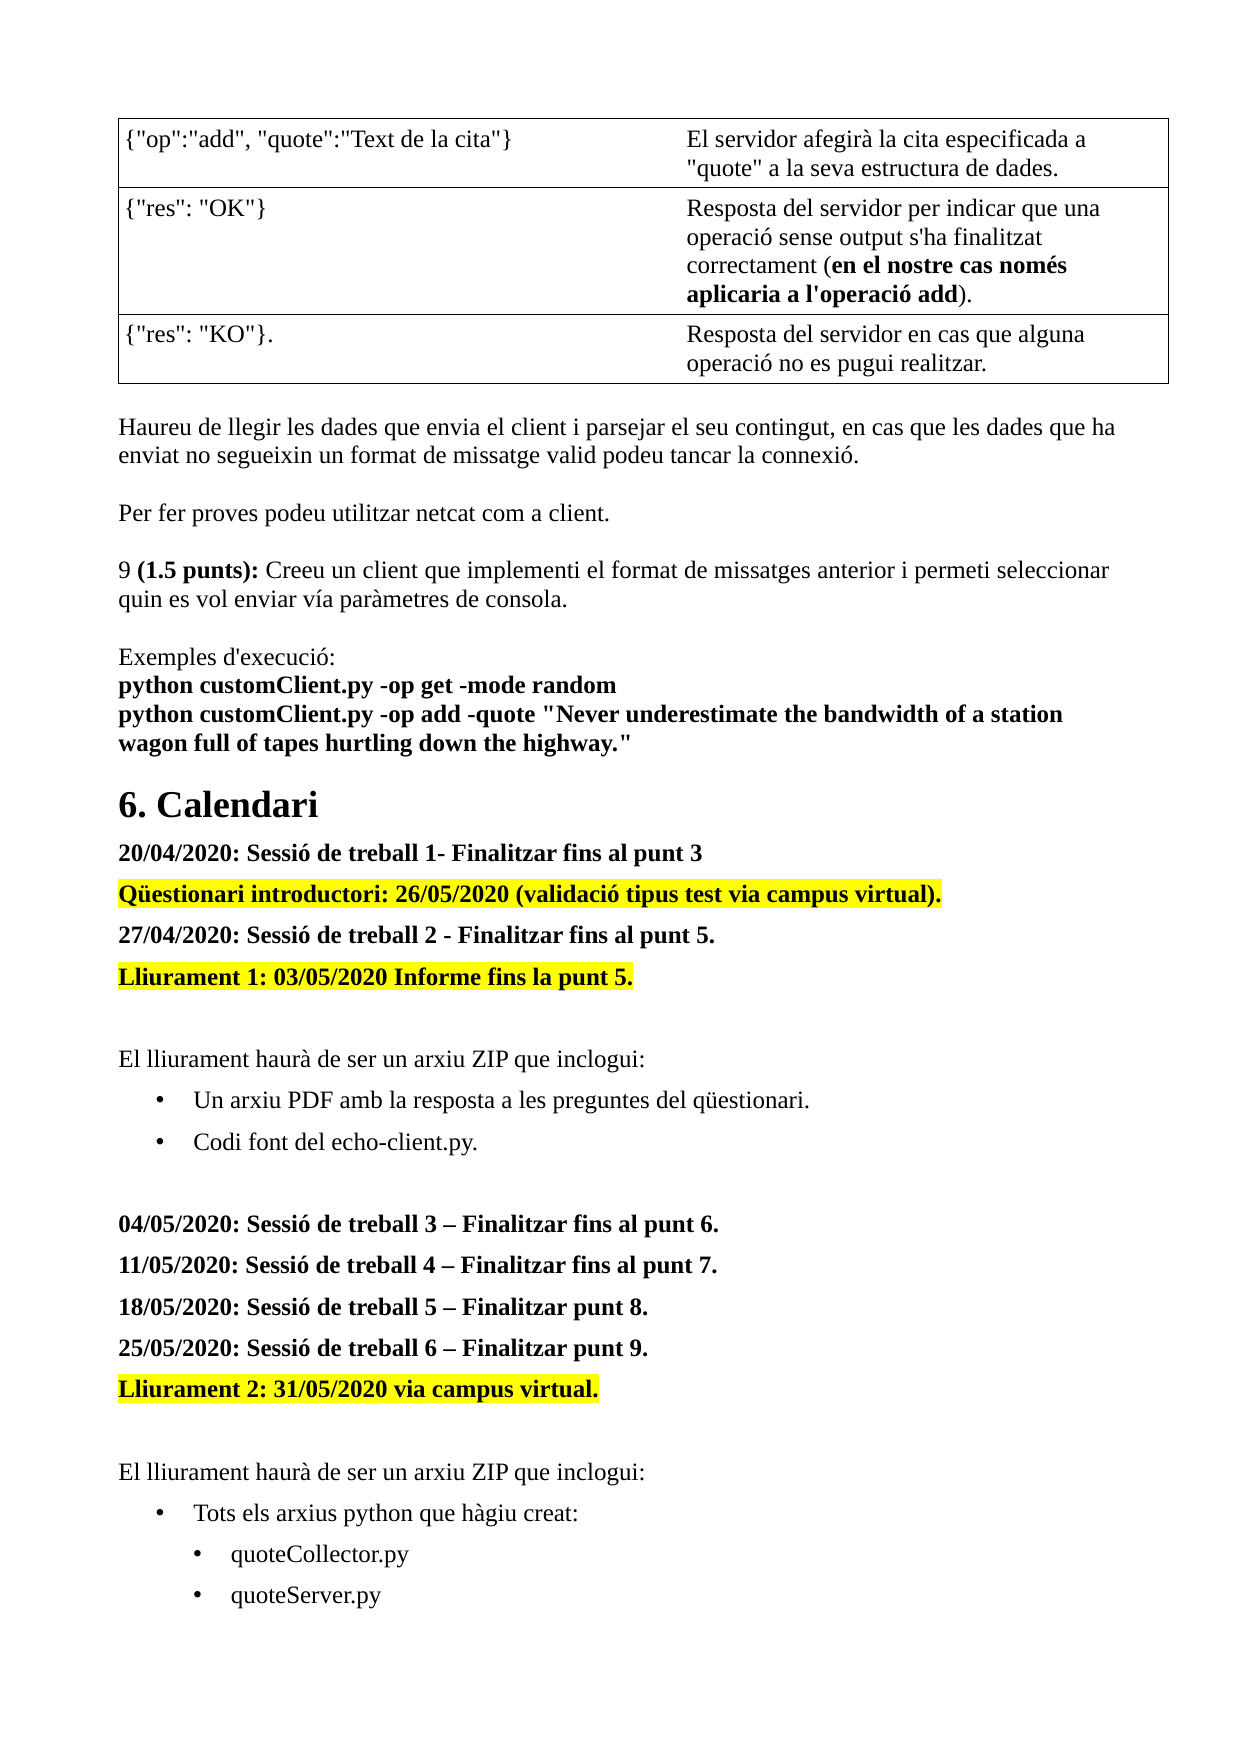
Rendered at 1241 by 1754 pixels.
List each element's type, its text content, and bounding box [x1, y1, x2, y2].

text 20/04/2020: Sessió de treball 1- Finalitzar fins al punt 3 [118, 838, 1122, 867]
table_cell {"res": "OK"} [119, 188, 681, 314]
subtitle 6. Calendari [118, 782, 1122, 825]
text python customClient.py -op get -mode random [118, 670, 1122, 699]
table_cell {"op":"add", "quote":"Text de la cita"} [119, 119, 681, 187]
text Lliurament 2: 31/05/2020 via campus virtual. [118, 1374, 1122, 1403]
text Qüestionari introductori: 26/05/2020 (validació tipus test via campus virtual). [118, 879, 1122, 908]
text 18/05/2020: Sessió de treball 5 – Finalitzar punt 8. [118, 1292, 1122, 1320]
list Un arxiu PDF amb la resposta a les preguntes del qüestionari. [156, 1085, 1122, 1114]
text Haureu de llegir les dades que envia el client i parsejar el seu contingut, en cas que les dades que ha enviat no segueixin un format de missatge valid podeu tancar la connexió. [118, 412, 1122, 469]
list quoteCollector.py [193, 1539, 1122, 1568]
table_cell Resposta del servidor per indicar que una operació sense output s'ha finalitzat correctament (en el nostre cas només aplicaria a l'operació add). [681, 188, 1168, 314]
text Lliurament 1: 03/05/2020 Informe fins la punt 5. [118, 962, 1122, 990]
list Tots els arxius python que hàgiu creat: [156, 1498, 1122, 1527]
text Per fer proves podeu utilitzar netcat com a client. [118, 498, 1122, 527]
text python customClient.py -op add -quote "Never underestimate the bandwidth of a station wagon full of tapes hurtling down the highway." [118, 699, 1122, 757]
text Exemples d'execució: [118, 642, 1122, 670]
text El lliurament haurà de ser un arxiu ZIP que inclogui: [118, 1044, 1122, 1073]
text 25/05/2020: Sessió de treball 6 – Finalitzar punt 9. [118, 1333, 1122, 1362]
text El lliurament haurà de ser un arxiu ZIP que inclogui: [118, 1457, 1122, 1485]
list Codi font del echo-client.py. [156, 1127, 1122, 1155]
text 27/04/2020: Sessió de treball 2 - Finalitzar fins al punt 5. [118, 920, 1122, 949]
table_cell Resposta del servidor en cas que alguna operació no es pugui realitzar. [681, 315, 1168, 383]
table_cell {"res": "KO"}. [119, 315, 681, 383]
text 9 (1.5 punts): Creeu un client que implementi el format de missatges anterior i permeti seleccionar quin es vol enviar vía paràmetres de consola. [118, 555, 1122, 613]
text 11/05/2020: Sessió de treball 4 – Finalitzar fins al punt 7. [118, 1250, 1122, 1279]
table_cell El servidor afegirà la cita especificada a "quote" a la seva estructura de dades. [681, 119, 1168, 187]
text 04/05/2020: Sessió de treball 3 – Finalitzar fins al punt 6. [118, 1209, 1122, 1238]
list quoteServer.py [193, 1580, 1122, 1609]
